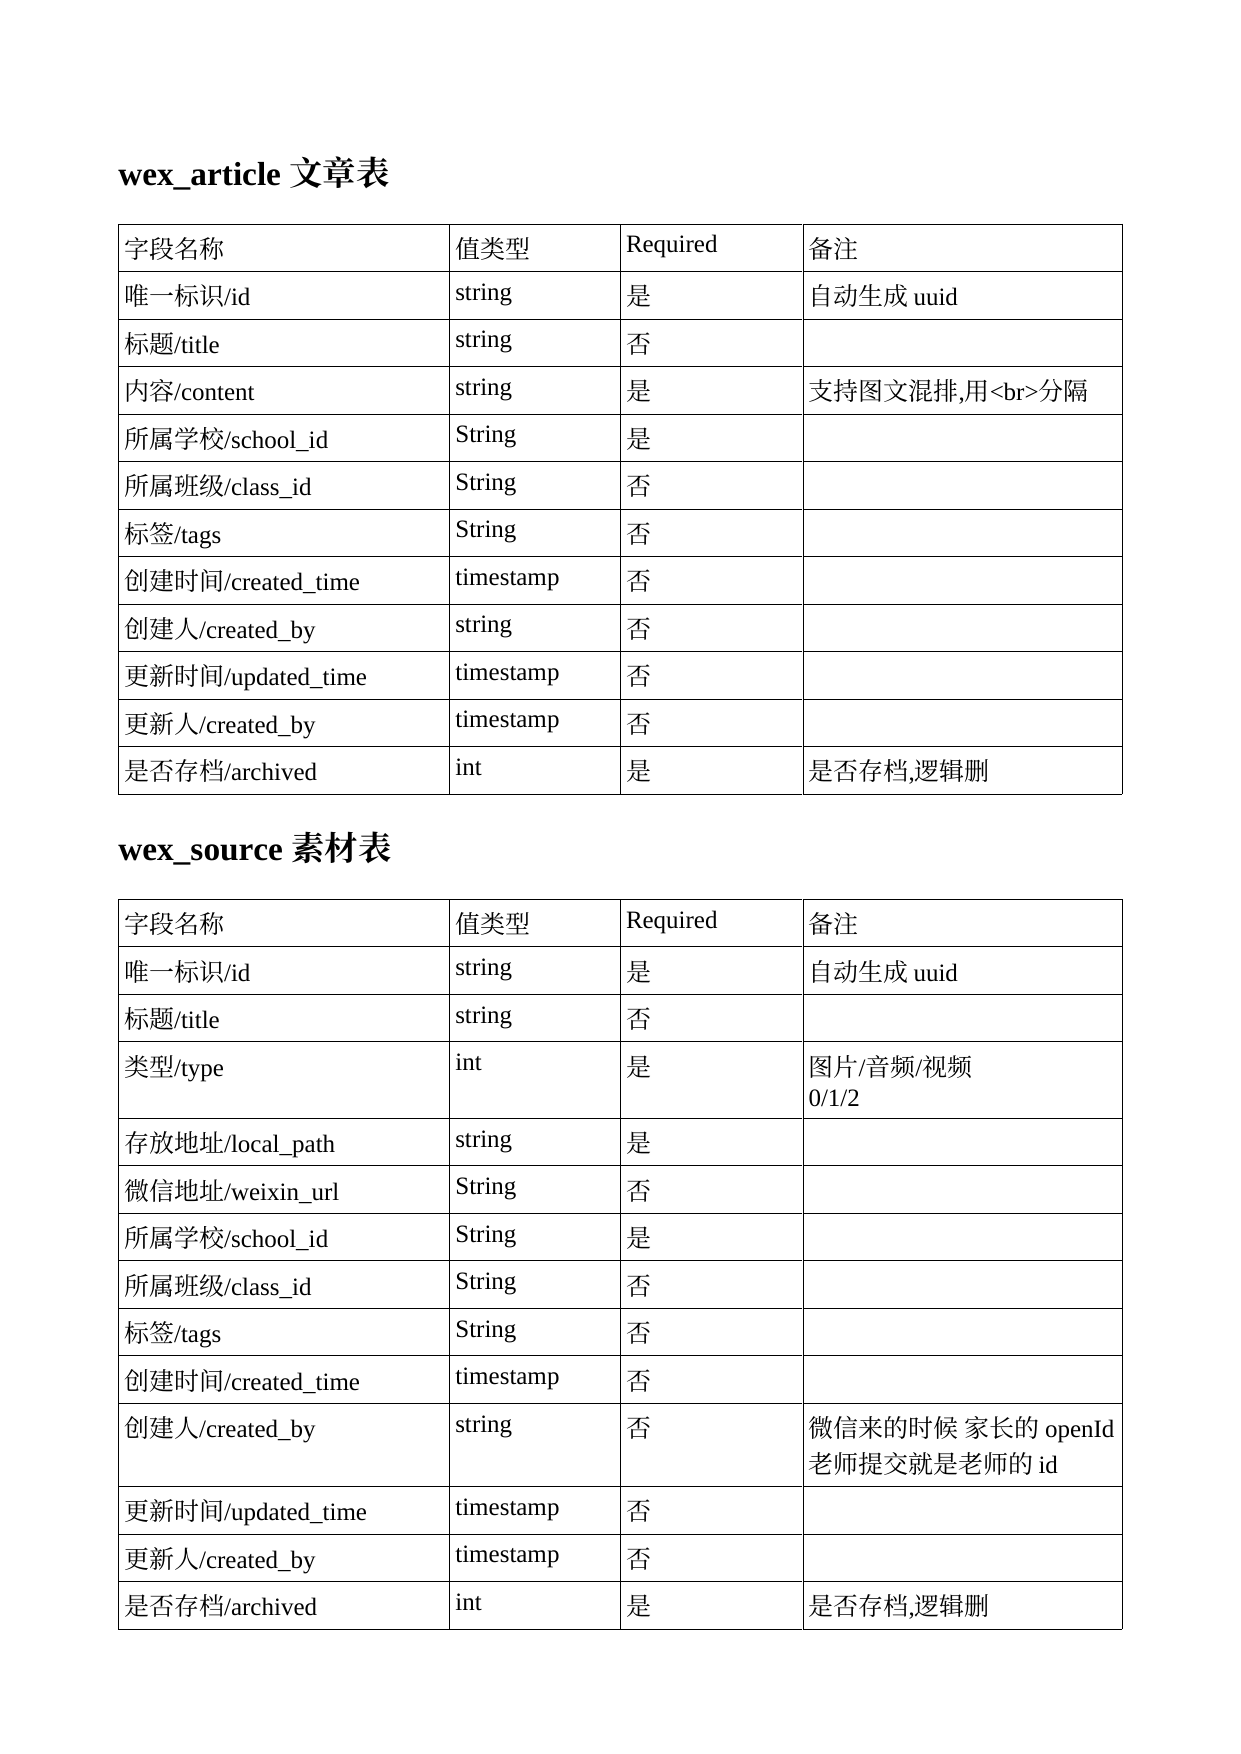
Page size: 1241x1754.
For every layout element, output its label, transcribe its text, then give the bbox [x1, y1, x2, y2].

table_cell 所属班级/class_id [119, 462, 449, 509]
table_cell timestamp [450, 557, 620, 604]
table_cell 否 [621, 462, 802, 509]
table_cell 微信来的时候 家长的openId 老师提交就是老师的id [804, 1404, 1122, 1486]
table_cell 否 [621, 700, 802, 746]
table_cell int [450, 747, 620, 794]
text wex_article 文章表 [118, 147, 1122, 195]
table_cell String [450, 1166, 620, 1213]
table_cell 否 [621, 510, 802, 556]
table_cell 更新时间/updated_time [119, 652, 449, 699]
table_cell 是 [621, 415, 802, 461]
table_cell [804, 1261, 1122, 1308]
table_header 字段名称 [119, 900, 449, 946]
table_cell 否 [621, 1166, 802, 1213]
table_cell 是否存档/archived [119, 747, 449, 794]
table_cell 否 [621, 1404, 802, 1486]
table_header 备注 [804, 225, 1122, 271]
table_cell 是否存档,逻辑删 [804, 1582, 1122, 1629]
table_cell 标题/title [119, 320, 449, 366]
table_cell timestamp [450, 1535, 620, 1581]
table_cell 否 [621, 995, 802, 1041]
table_cell [804, 995, 1122, 1041]
table_cell int [450, 1582, 620, 1629]
table_cell 是否存档/archived [119, 1582, 449, 1629]
table_cell 是 [621, 367, 802, 414]
table_cell timestamp [450, 700, 620, 746]
table_cell [804, 1487, 1122, 1534]
table_cell 否 [621, 1487, 802, 1534]
table_cell [804, 1309, 1122, 1355]
table_cell 标题/title [119, 995, 449, 1041]
table_header 值类型 [450, 225, 620, 271]
table_cell 图片/音频/视频 0/1/2 [804, 1042, 1122, 1118]
table_header 备注 [804, 900, 1122, 946]
table_cell 否 [621, 1535, 802, 1581]
table_cell 是否存档,逻辑删 [804, 747, 1122, 794]
table_cell 否 [621, 1261, 802, 1308]
text wex_source 素材表 [118, 822, 1122, 870]
table_cell [804, 557, 1122, 604]
table_cell 类型/type [119, 1042, 449, 1118]
table_cell 否 [621, 1356, 802, 1403]
table_cell [804, 1119, 1122, 1165]
table_cell 是 [621, 947, 802, 994]
table_header 值类型 [450, 900, 620, 946]
table_cell 所属学校/school_id [119, 1214, 449, 1260]
table_cell timestamp [450, 1356, 620, 1403]
table_cell 否 [621, 605, 802, 651]
table_cell 支持图文混排,用<br>分隔 [804, 367, 1122, 414]
table_cell string [450, 1119, 620, 1165]
table_cell [804, 1535, 1122, 1581]
table_cell string [450, 1404, 620, 1486]
table_header 字段名称 [119, 225, 449, 271]
table_cell 创建时间/created_time [119, 557, 449, 604]
table_cell 是 [621, 1214, 802, 1260]
table_cell [804, 1166, 1122, 1213]
table_cell 所属班级/class_id [119, 1261, 449, 1308]
table_cell 更新人/created_by [119, 700, 449, 746]
table_cell [804, 1214, 1122, 1260]
table_cell [804, 605, 1122, 651]
table_cell 是 [621, 1582, 802, 1629]
table_cell string [450, 320, 620, 366]
table_cell 创建人/created_by [119, 605, 449, 651]
table_cell 更新时间/updated_time [119, 1487, 449, 1534]
table_cell 自动生成uuid [804, 272, 1122, 319]
table_cell timestamp [450, 1487, 620, 1534]
table_cell [804, 320, 1122, 366]
table_cell String [450, 1309, 620, 1355]
table_cell 更新人/created_by [119, 1535, 449, 1581]
table_cell [804, 652, 1122, 699]
table_cell 是 [621, 1119, 802, 1165]
table_cell timestamp [450, 652, 620, 699]
table_cell String [450, 462, 620, 509]
table_cell [804, 700, 1122, 746]
table_cell string [450, 995, 620, 1041]
table_cell 所属学校/school_id [119, 415, 449, 461]
table_cell 是 [621, 1042, 802, 1118]
table_header Required [621, 900, 802, 946]
table_cell [804, 462, 1122, 509]
table_cell string [450, 367, 620, 414]
table_cell [804, 1356, 1122, 1403]
table_cell String [450, 1261, 620, 1308]
table_cell String [450, 1214, 620, 1260]
table_cell 创建时间/created_time [119, 1356, 449, 1403]
table_cell 标签/tags [119, 510, 449, 556]
table_cell 否 [621, 1309, 802, 1355]
table_cell 唯一标识/id [119, 947, 449, 994]
table_cell 是 [621, 272, 802, 319]
table_cell String [450, 510, 620, 556]
table_cell 是 [621, 747, 802, 794]
table_header Required [621, 225, 802, 271]
table_cell [804, 415, 1122, 461]
table_cell 标签/tags [119, 1309, 449, 1355]
table_cell 唯一标识/id [119, 272, 449, 319]
table_cell string [450, 947, 620, 994]
table_cell 存放地址/local_path [119, 1119, 449, 1165]
table_cell 否 [621, 652, 802, 699]
table_cell 创建人/created_by [119, 1404, 449, 1486]
table_cell String [450, 415, 620, 461]
table_cell string [450, 272, 620, 319]
table_cell 否 [621, 557, 802, 604]
table_cell 内容/content [119, 367, 449, 414]
table_cell string [450, 605, 620, 651]
table_cell 微信地址/weixin_url [119, 1166, 449, 1213]
table_cell [804, 510, 1122, 556]
table_cell 自动生成uuid [804, 947, 1122, 994]
table_cell int [450, 1042, 620, 1118]
table_cell 否 [621, 320, 802, 366]
